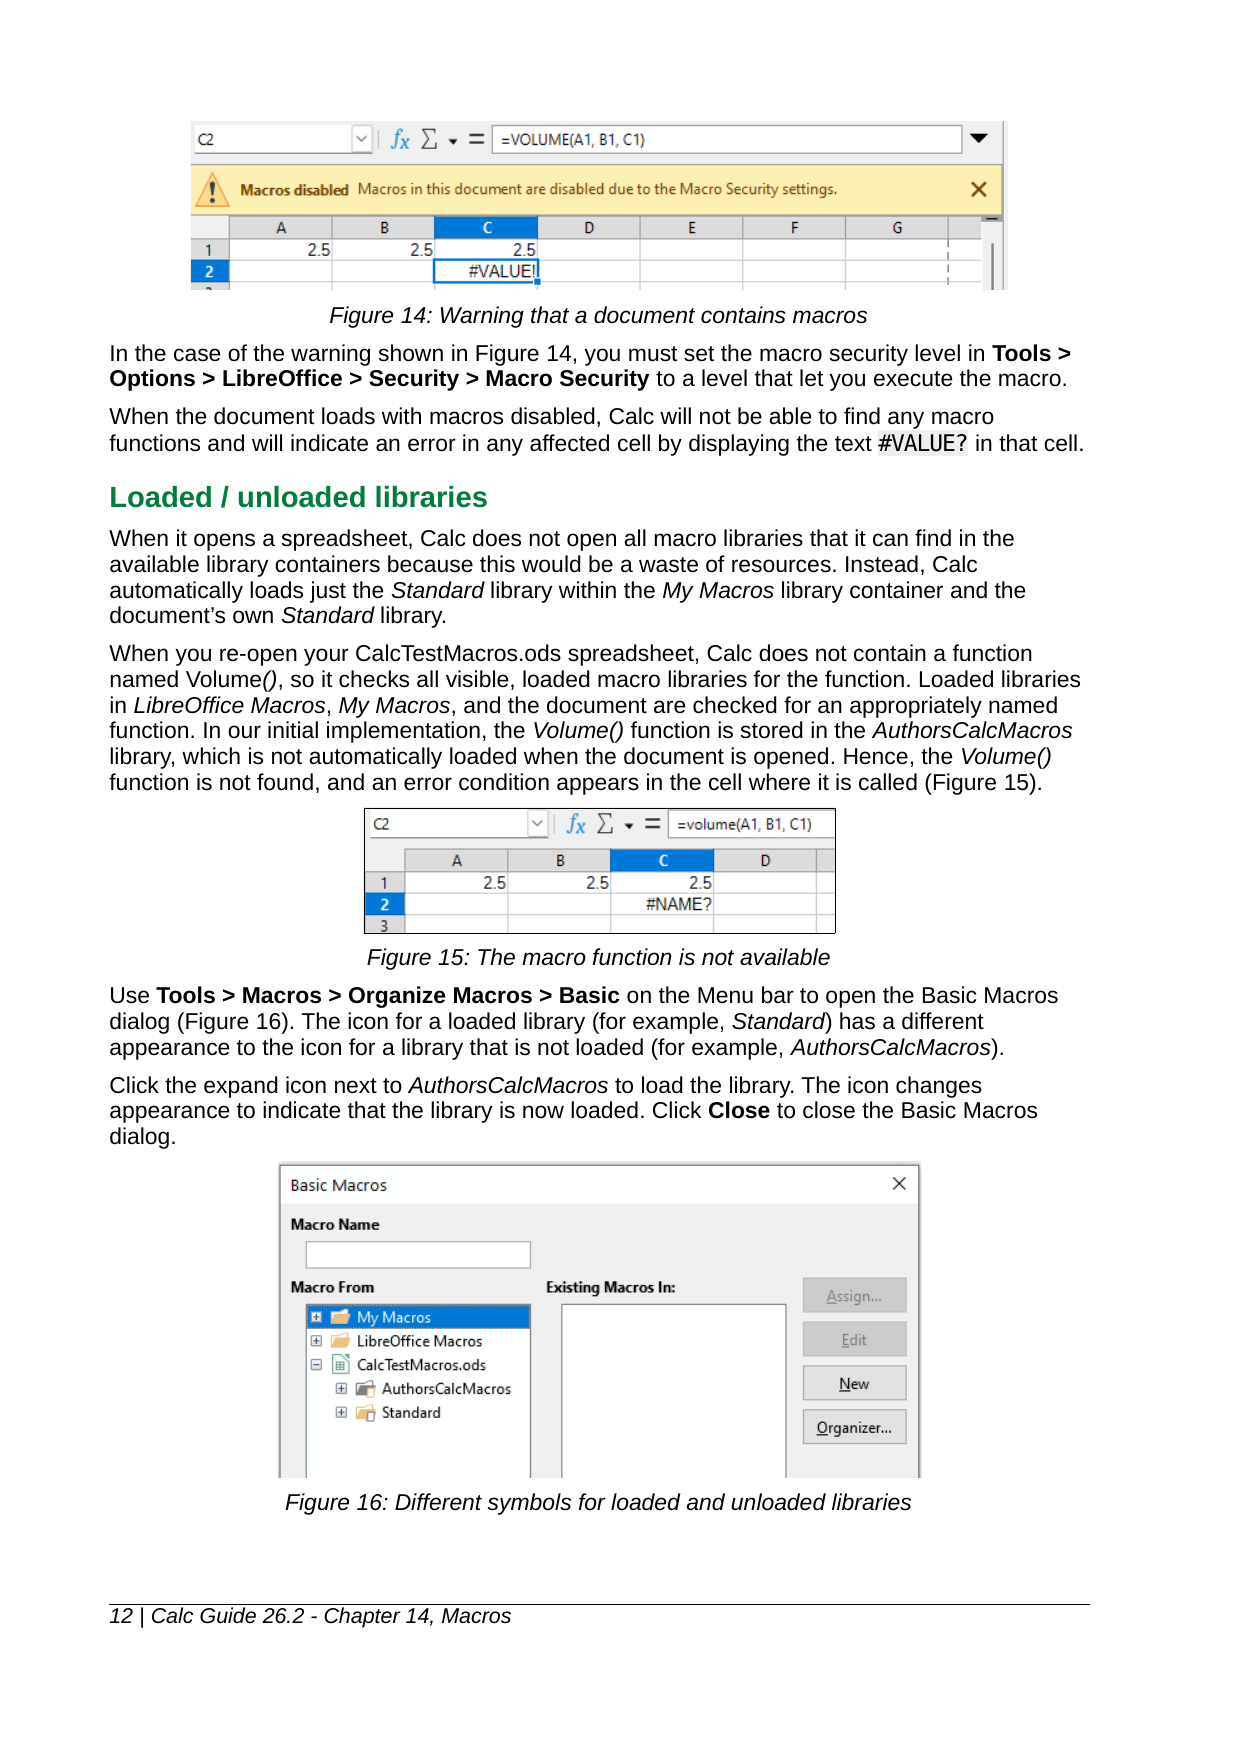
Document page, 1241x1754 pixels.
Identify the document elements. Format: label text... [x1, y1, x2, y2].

text Figure 16: Different symbols for loaded and unloaded libraries [277, 1489, 921, 1515]
text When it opens a spreadsheet, Calc does not open all macro libraries that it can find in the available library containers because this would be a waste of resources. Instead, Calc automatically loads just the Standard library within the My Macros library container and the document’s own Standard library. [109, 526, 1090, 629]
picture [365, 809, 835, 933]
text When the document loads with macros disabled, Calc will not be able to find any macro functions and will indicate an error in any affected cell by displaying the text #VALUE? in that cell. [109, 404, 1090, 456]
text When you re-open your CalcTestMacros.ods spreadsheet, Calc does not contain a function named Volume(), so it checks all visible, loaded macro libraries for the function. Loaded libraries in LibreOffice Macros, My Macros, and the document are checked for an appropriately named function. In our initial implementation, the Volume() function is stored in the AuthorsCalcMacros library, which is not automatically loaded when the document is opened. Hence, the Volume() function is not found, and an error condition appears in the cell where it is called (Figure 15). [109, 641, 1090, 795]
subtitle Loaded / unloaded libraries [109, 481, 1090, 514]
picture [190, 121, 1009, 290]
text Use Tools > Macros > Organize Macros > Basic on the Menu bar to open the Basic Macros dialog (Figure 16). The icon for a loaded library (for example, Standard) has a different appearance to the icon for a library that is not loaded (for example, AuthorsCalcMacros). [109, 983, 1090, 1060]
text Figure 15: The macro function is not available [364, 945, 835, 971]
text Figure 14: Warning that a document contains macros [191, 302, 1008, 328]
text In the case of the warning shown in Figure 14, you must set the macro security level in Tools > Options > LibreOffice > Security > Macro Security to a level that let you execute the macro. [109, 340, 1090, 392]
text Click the expand icon next to AuthorsCalcMacros to load the library. The icon changes appearance to indicate that the library is now loaded. Click Close to close the Basic Macros dialog. [109, 1072, 1090, 1149]
picture [277, 1161, 922, 1478]
